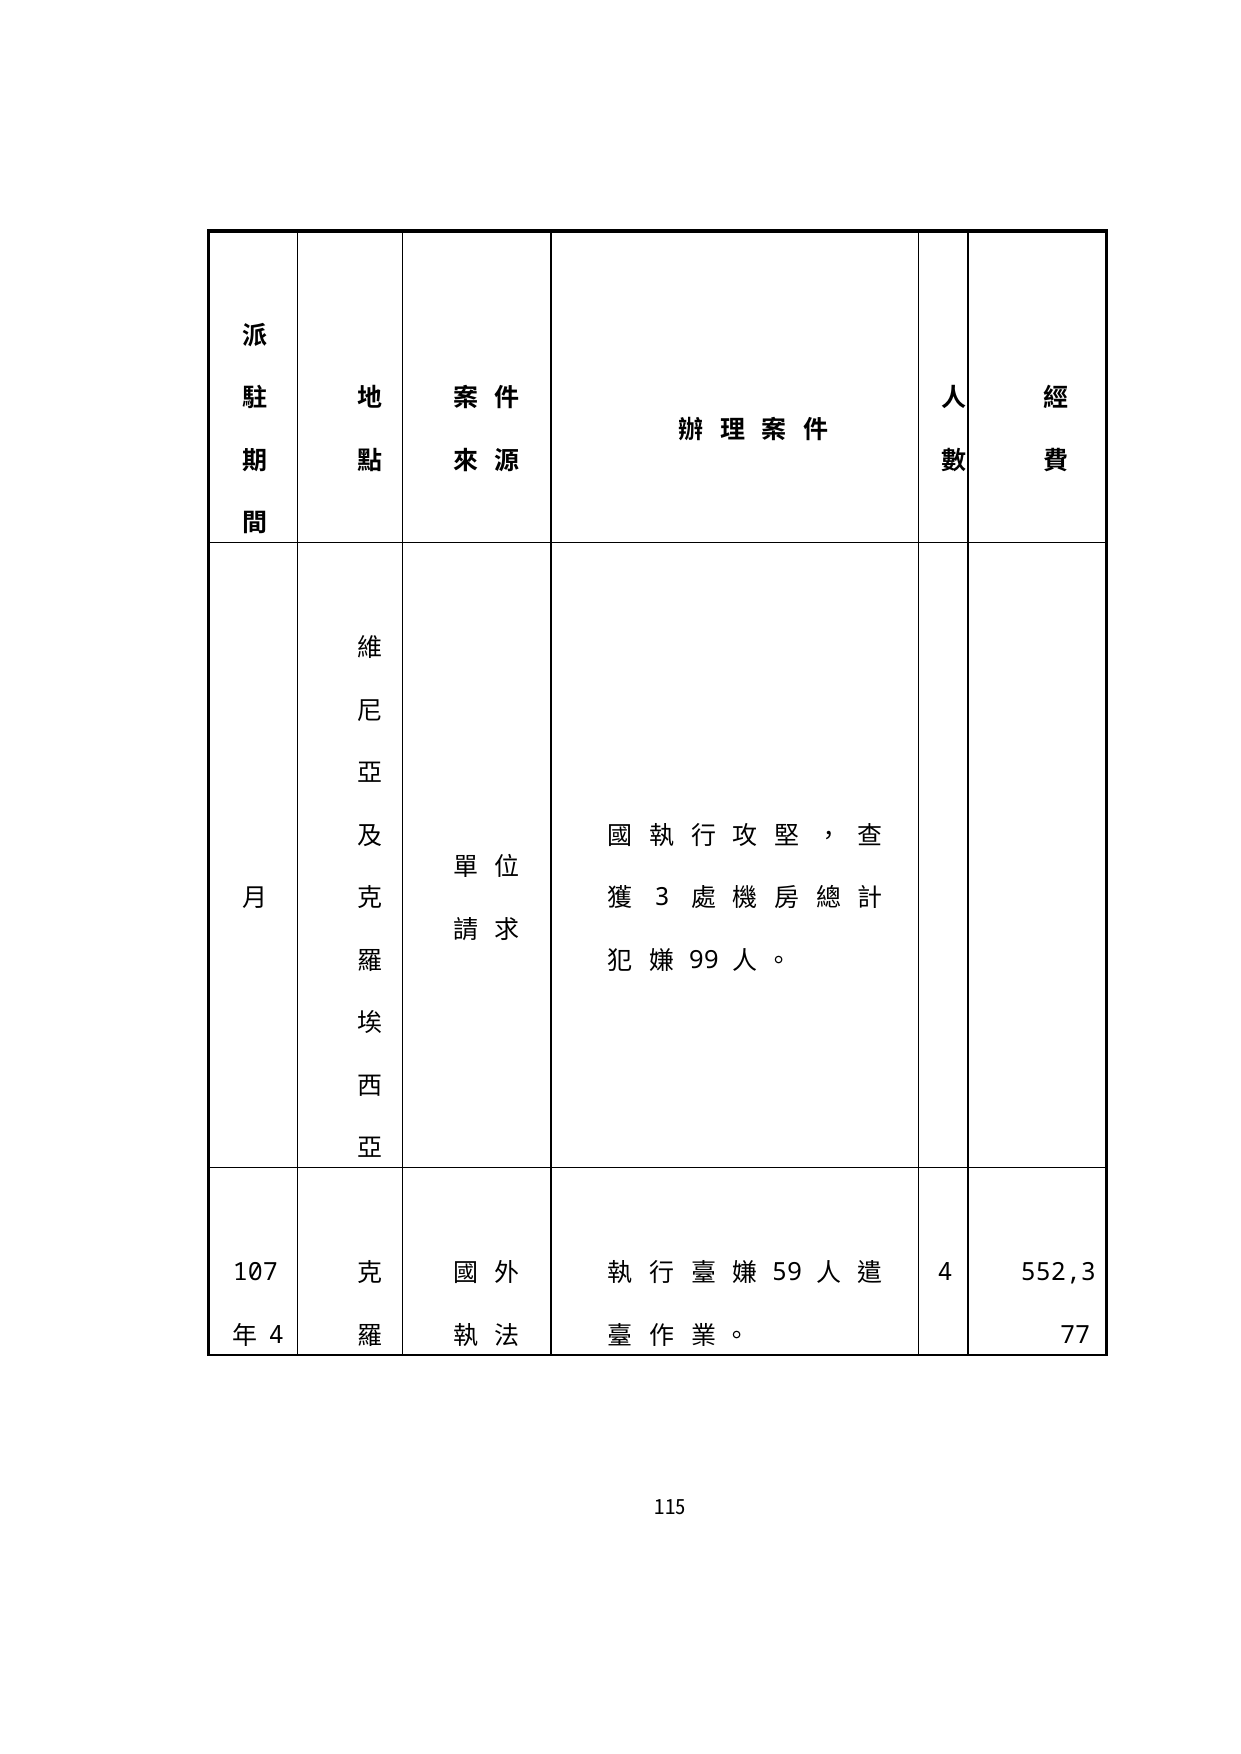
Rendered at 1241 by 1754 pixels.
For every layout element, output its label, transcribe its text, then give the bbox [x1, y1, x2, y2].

table_header 案件來源 [403, 233, 550, 542]
table_cell 執行臺嫌59人遣臺作業。 [552, 1168, 918, 1354]
table_cell 107年4 [210, 1168, 297, 1354]
table_cell 552,377 [969, 1168, 1105, 1354]
table_cell 4 [919, 1168, 967, 1354]
table_cell 國外執法 [403, 1168, 550, 1354]
table_cell 月 [210, 543, 297, 1167]
table_header 派駐期間 [210, 233, 297, 542]
table_cell 單位請求 [403, 543, 550, 1167]
table_cell 國執行攻堅，查獲3處機房總計犯嫌99人。 [552, 543, 918, 1167]
table_cell [969, 543, 1105, 1167]
table_header 經費 [969, 233, 1105, 542]
table_header 地點 [298, 233, 402, 542]
table_cell 維尼亞及克羅埃西亞 [298, 543, 402, 1167]
table_header 辦理案件 [552, 233, 918, 542]
table_cell [919, 543, 967, 1167]
table_cell 克羅 [298, 1168, 402, 1354]
table_header 人數 [919, 233, 967, 542]
